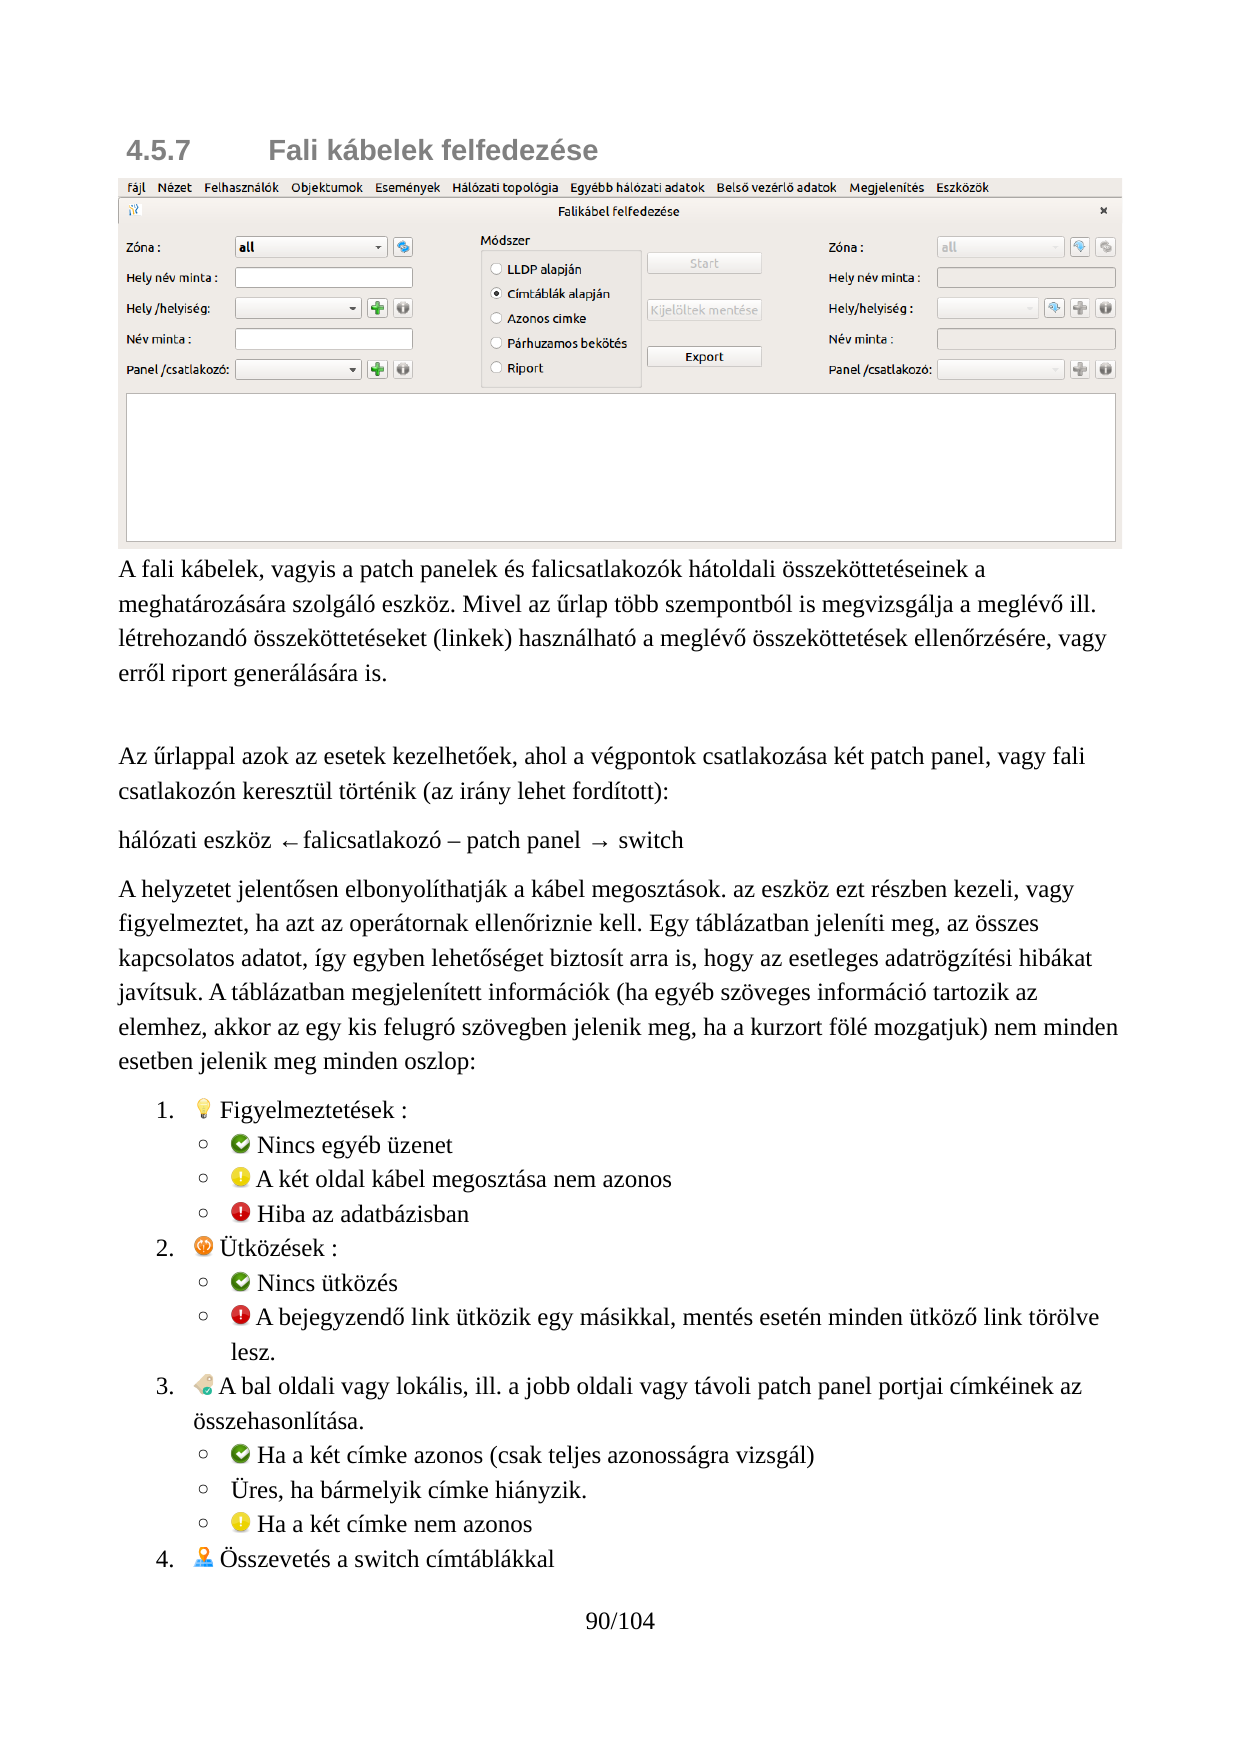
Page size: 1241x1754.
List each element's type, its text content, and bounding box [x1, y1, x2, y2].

picture [193, 1098, 214, 1119]
text hálózati eszköz ←falicsatlakozó – patch panel → switch [118, 825, 1122, 854]
list Ha a két címke azonos (csak teljes azonosságra vizsgál) [193, 1440, 1122, 1469]
list Ütközések : [156, 1233, 1122, 1262]
picture [193, 1374, 214, 1395]
subtitle Fali kábelek felfedezése [118, 133, 1122, 166]
list A bal oldali vagy lokális, ill. a jobb oldali vagy távoli patch panel portjai címkéinek az összehasonlítása. [156, 1371, 1122, 1434]
list A két oldal kábel megosztása nem azonos [193, 1164, 1122, 1193]
text A helyzetet jelentősen elbonyolíthatják a kábel megosztások. az eszköz ezt részben kezeli, vagy figyelmeztet, ha azt az operátornak ellenőriznie kell. Egy táblázatban jeleníti meg, az összes kapcsolatos adatot, így egyben lehetőséget biztosít arra is, hogy az esetleges adatrögzítési hibákat javítsuk. A táblázatban megjelenített információk (ha egyéb szöveges információ tartozik az elemhez, akkor az egy kis felugró szövegben jelenik meg, ha a kurzort fölé mozgatjuk) nem minden esetben jelenik meg minden oszlop: [118, 874, 1122, 1075]
list Hiba az adatbázisban [193, 1199, 1122, 1228]
text Az űrlappal azok az esetek kezelhetőek, ahol a végpontok csatlakozása két patch panel, vagy fali csatlakozón keresztül történik (az irány lehet fordított): [118, 741, 1122, 805]
list Nincs ütközés [193, 1268, 1122, 1297]
picture [230, 1443, 251, 1464]
list Üres, ha bármelyik címke hiányzik. [193, 1475, 1122, 1503]
picture [230, 1512, 251, 1533]
picture [193, 1236, 214, 1257]
list Ha a két címke nem azonos [193, 1509, 1122, 1538]
list Figyelmeztetések : [156, 1096, 1122, 1124]
picture [230, 1133, 251, 1154]
list Nincs egyéb üzenet [193, 1130, 1122, 1159]
picture [230, 1271, 251, 1292]
picture [193, 1547, 214, 1567]
list A bejegyzendő link ütközik egy másikkal, mentés esetén minden ütköző link törölve lesz. [193, 1302, 1122, 1366]
list Összevetés a switch címtáblákkal [156, 1544, 1122, 1572]
picture [230, 1167, 251, 1188]
text A fali kábelek, vagyis a patch panelek és falicsatlakozók hátoldali összeköttetéseinek a meghatározására szolgáló eszköz. Mivel az űrlap több szempontból is megvizsgálja a meglévő ill. létrehozandó összeköttetéseket (linkek) használható a meglévő összeköttetések ellenőrzésére, vagy erről riport generálására is. [118, 549, 1122, 721]
picture [118, 178, 1123, 549]
picture [230, 1202, 251, 1223]
picture [230, 1305, 251, 1326]
